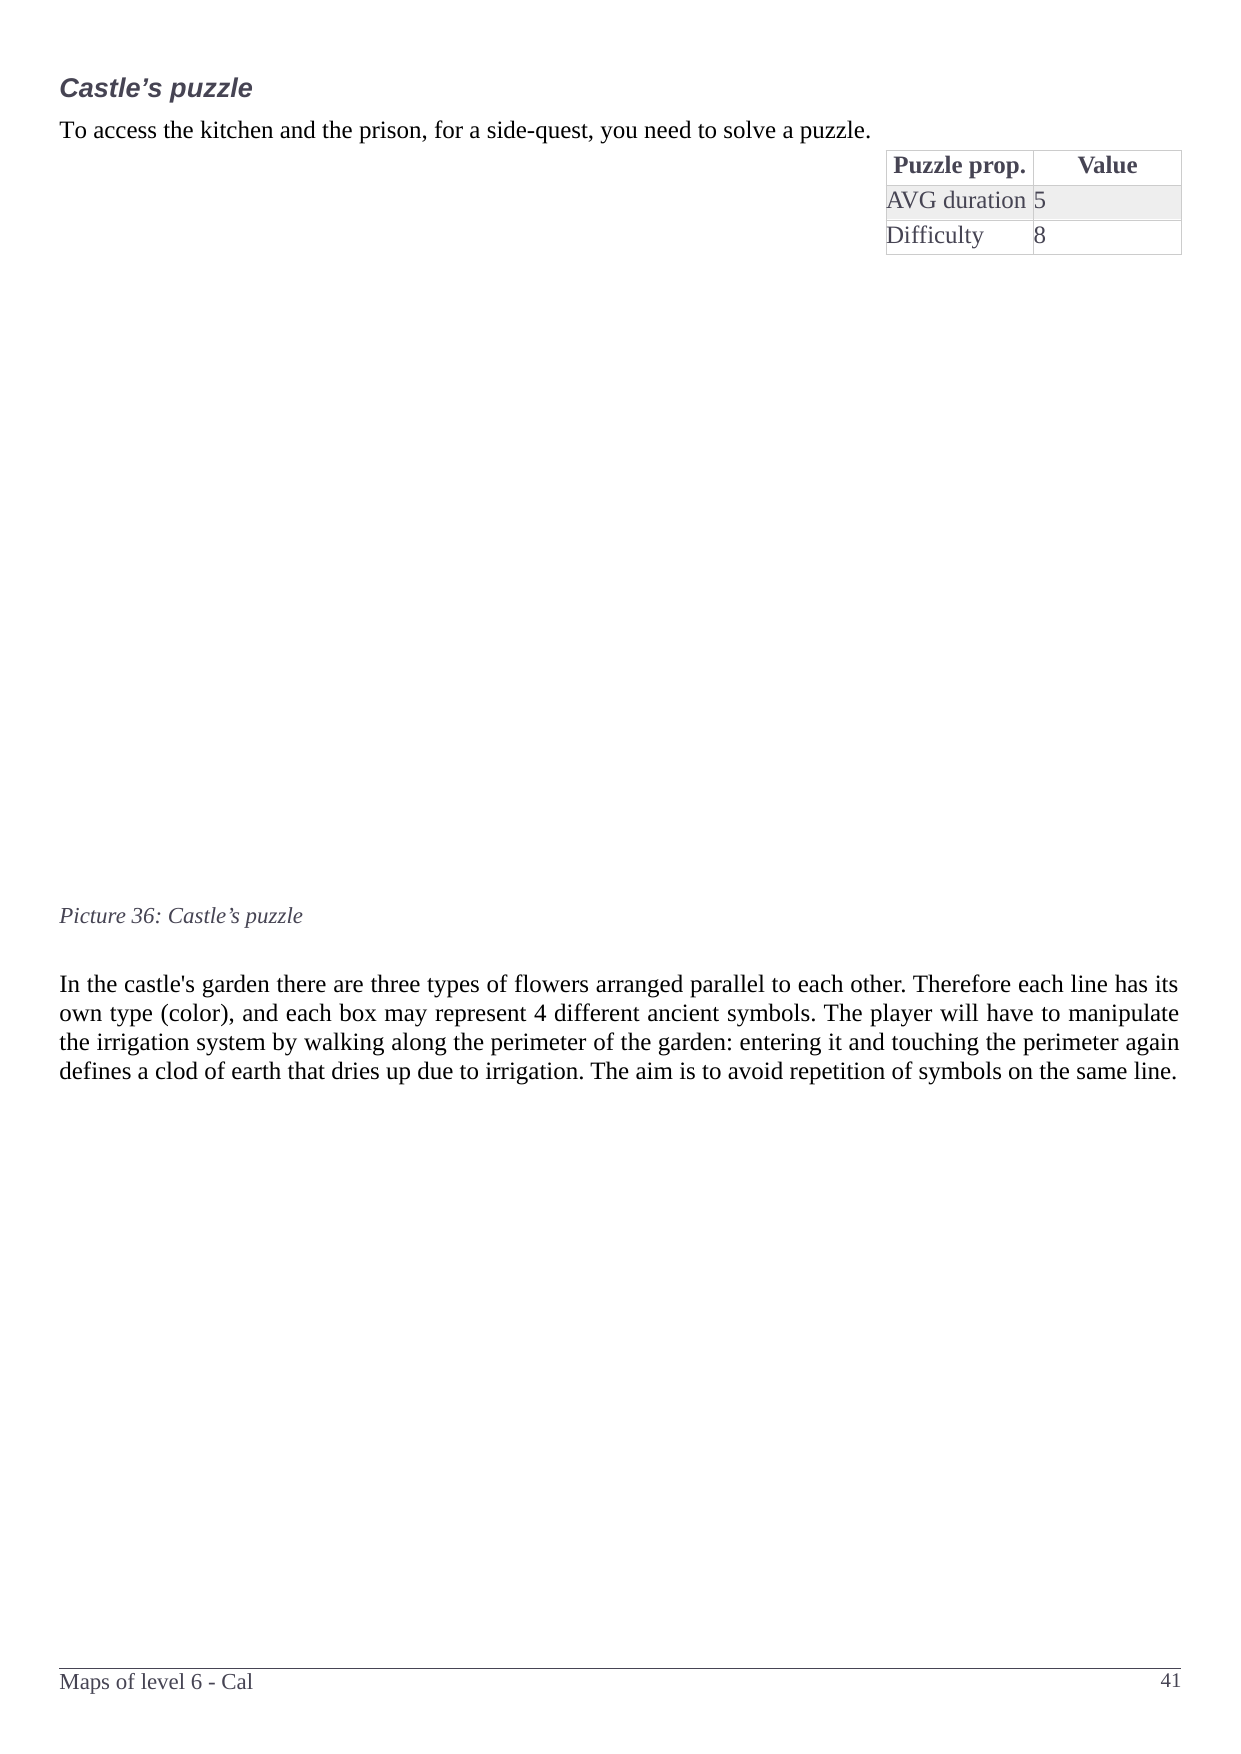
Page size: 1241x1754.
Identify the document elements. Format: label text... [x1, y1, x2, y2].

text To access the kitchen and the prison, for a side-quest, you need to solve a puzzle. [59, 115, 1181, 144]
table_cell 8 [1034, 221, 1181, 254]
subtitle Castle’s puzzle [59, 72, 1181, 103]
table_cell 5 [1034, 186, 1181, 219]
table_cell Difficulty [887, 221, 1033, 254]
table_cell AVG duration [887, 186, 1033, 219]
text In the castle's garden there are three types of flowers arranged parallel to each other. Therefore each line has its own type (color), and each box may represent 4 different ancient symbols. The player will have to manipulate the irrigation system by walking along the perimeter of the garden: entering it and touching the perimeter again defines a clod of earth that dries up due to irrigation. The aim is to avoid repetition of symbols on the same line. [59, 969, 1181, 1084]
table_header [59, 150, 886, 935]
table_header [64, 909, 70, 916]
table_header [886, 255, 1181, 935]
table_header Puzzle prop. [887, 151, 1033, 185]
table_header Value [1034, 151, 1181, 185]
